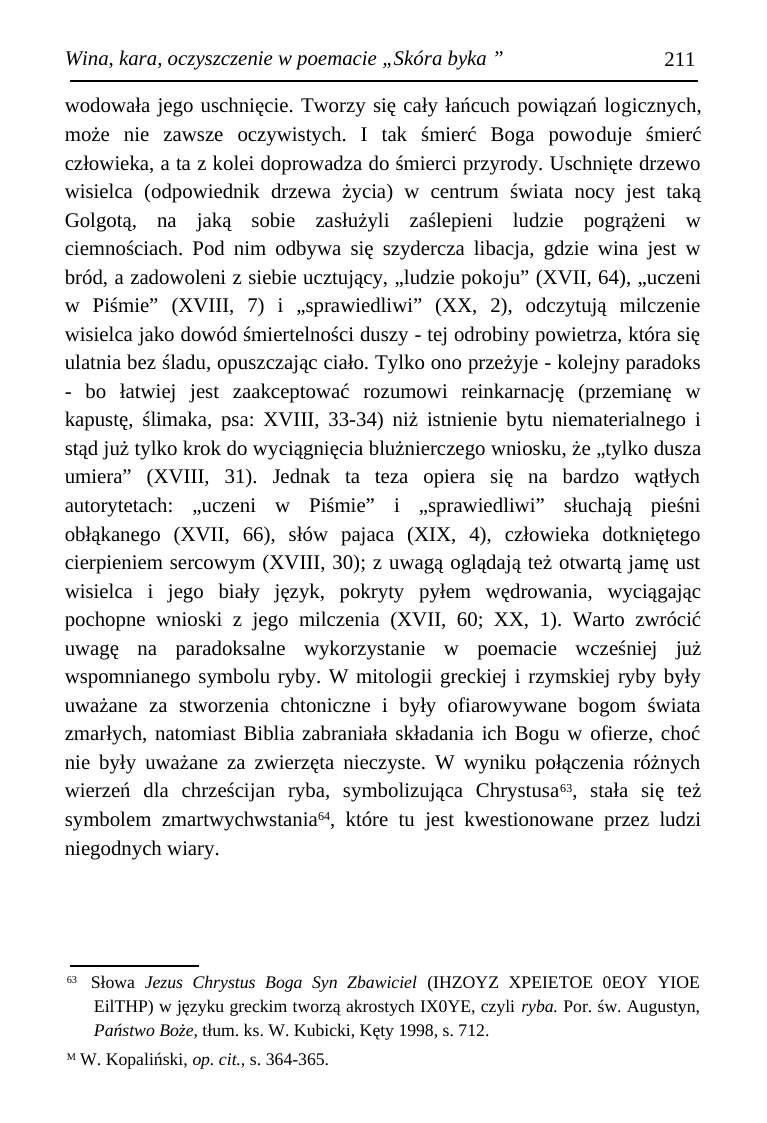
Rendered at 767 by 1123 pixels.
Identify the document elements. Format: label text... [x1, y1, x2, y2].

text M W. Kopaliński, op. cit., s. 364-365. [67, 1048, 700, 1069]
text 211 [661, 47, 698, 71]
text wodowała jego uschnięcie. Tworzy się cały łańcuch powiązań lo­gicznych, może nie zawsze oczywistych. I tak śmierć Boga powo­duje śmierć człowieka, a ta z kolei doprowadza do śmierci przyrody. Uschnięte drzewo wisielca (odpowiednik drzewa życia) w centrum świata nocy jest taką Golgotą, na jaką sobie zasłużyli zaślepieni ludzie pogrążeni w ciemnościach. Pod nim odbywa się szydercza libacja, gdzie wina jest w bród, a zadowoleni z siebie ucztujący, „ludzie poko­ju” (XVII, 64), „uczeni w Piśmie” (XVIII, 7) i „sprawiedliwi” (XX, 2), odczytują milczenie wisielca jako dowód śmiertelności duszy - tej odrobiny powietrza, która się ulatnia bez śladu, opuszczając ciało. Tylko ono przeżyje - kolejny paradoks - bo łatwiej jest zaakceptować rozumowi reinkarnację (przemianę w kapustę, ślimaka, psa: XVIII, 33-34) niż istnienie bytu niematerialnego i stąd już tylko krok do wy­ciągnięcia blużnierczego wniosku, że „tylko dusza umiera” (XVIII, 31). Jednak ta teza opiera się na bardzo wątłych autorytetach: „uczeni w Piśmie” i „sprawiedliwi” słuchają pieśni obłąkanego (XVII, 66), słów pajaca (XIX, 4), człowieka dotkniętego cierpieniem sercowym (XVIII, 30); z uwagą oglądają też otwartą jamę ust wisielca i jego biały język, pokryty pyłem wędrowania, wyciągając pochopne wnio­ski z jego milczenia (XVII, 60; XX, 1). Warto zwrócić uwagę na pa­radoksalne wykorzystanie w poemacie wcześniej już wspomnianego symbolu ryby. W mitologii greckiej i rzymskiej ryby były uważane za stworzenia chtoniczne i były ofiarowywane bogom świata zmarłych, natomiast Biblia zabraniała składania ich Bogu w ofierze, choć nie były uważane za zwierzęta nieczyste. W wyniku połączenia różnych wierzeń dla chrześcijan ryba, symbolizująca Chrystusa63, stała się też symbolem zmartwychwstania64, które tu jest kwestionowane przez ludzi niegodnych wiary. [64, 93, 702, 859]
text 63 Słowa Jezus Chrystus Boga Syn Zbawiciel (IHZOYZ XPEIETOE 0EOY YIOE EilTHP) w języku greckim tworzą akrostych IX0YE, czyli ryba. Por. św. Augustyn, Państwo Boże, tłum. ks. W. Kubicki, Kęty 1998, s. 712. [67, 971, 700, 1040]
text Wina, kara, oczyszczenie w poemacie „Skóra byka ” [64, 46, 546, 69]
